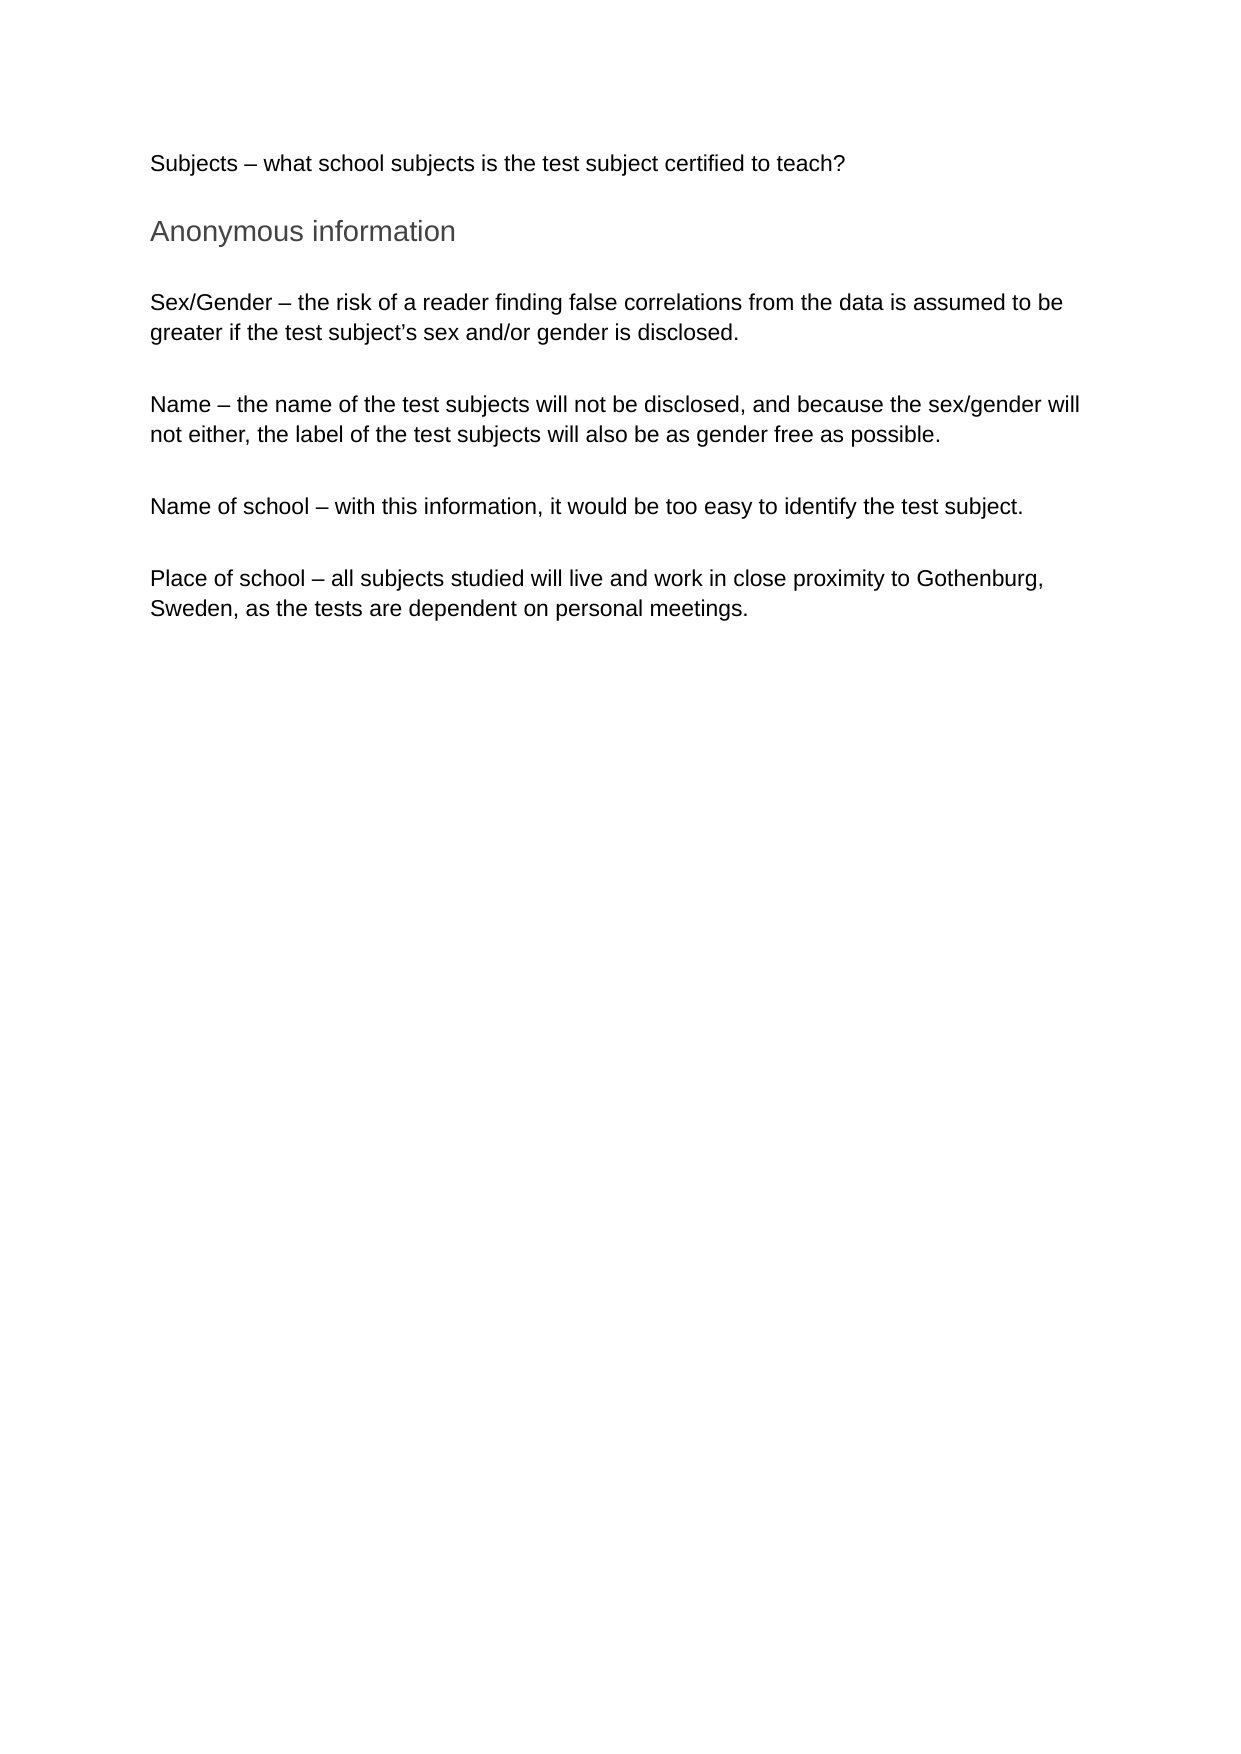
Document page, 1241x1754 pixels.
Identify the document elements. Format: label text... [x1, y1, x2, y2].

text Subjects – what school subjects is the test subject certified to teach? [150, 150, 1090, 176]
subtitle Anonymous information [150, 213, 1090, 247]
text Name of school – with this information, it would be too easy to identify the test subject. [150, 493, 1090, 519]
text Sex/Gender – the risk of a reader finding false correlations from the data is assumed to be greater if the test subject’s sex and/or gender is disclosed. [150, 289, 1090, 345]
text Place of school – all subjects studied will live and work in close proximity to Gothenburg, Sweden, as the tests are dependent on personal meetings. [150, 565, 1090, 621]
text Name – the name of the test subjects will not be disclosed, and because the sex/gender will not either, the label of the test subjects will also be as gender free as possible. [150, 391, 1090, 447]
